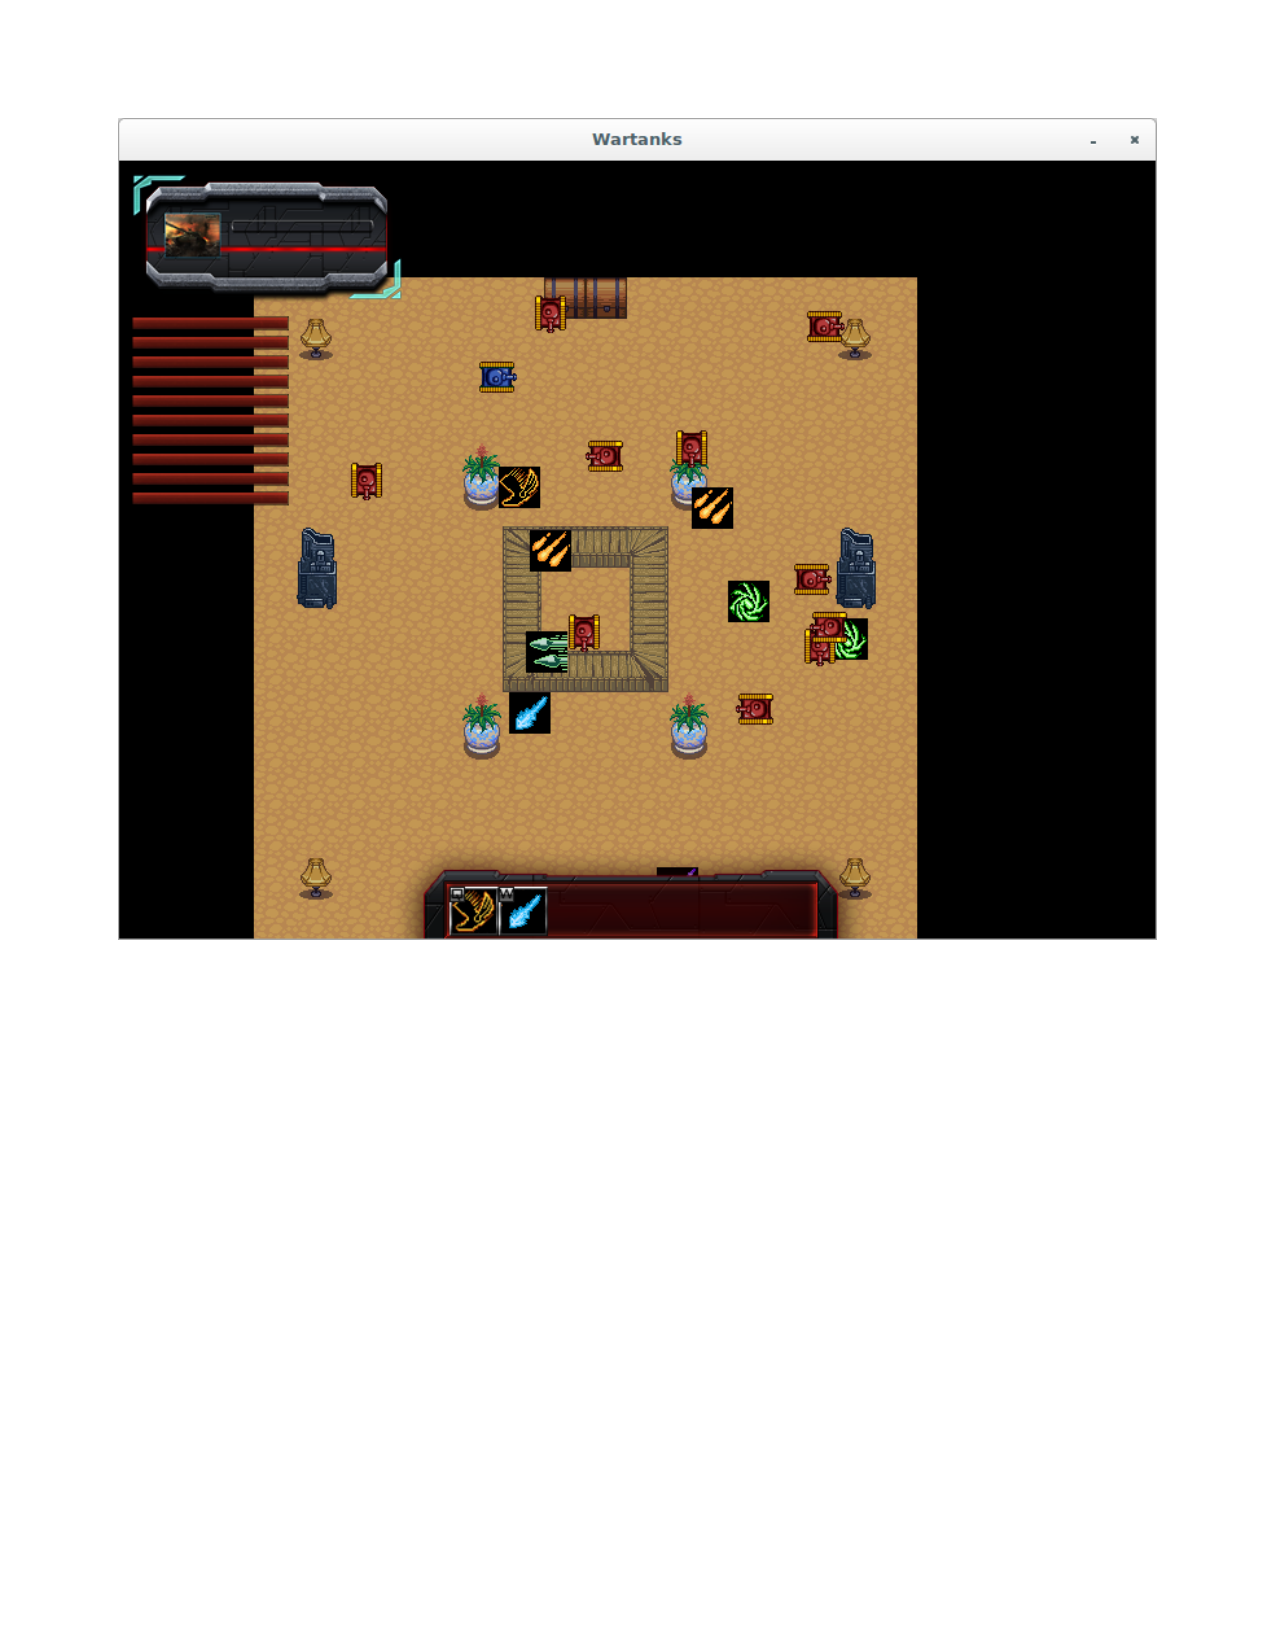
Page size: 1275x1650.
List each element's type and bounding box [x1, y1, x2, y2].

picture [118, 118, 1157, 940]
